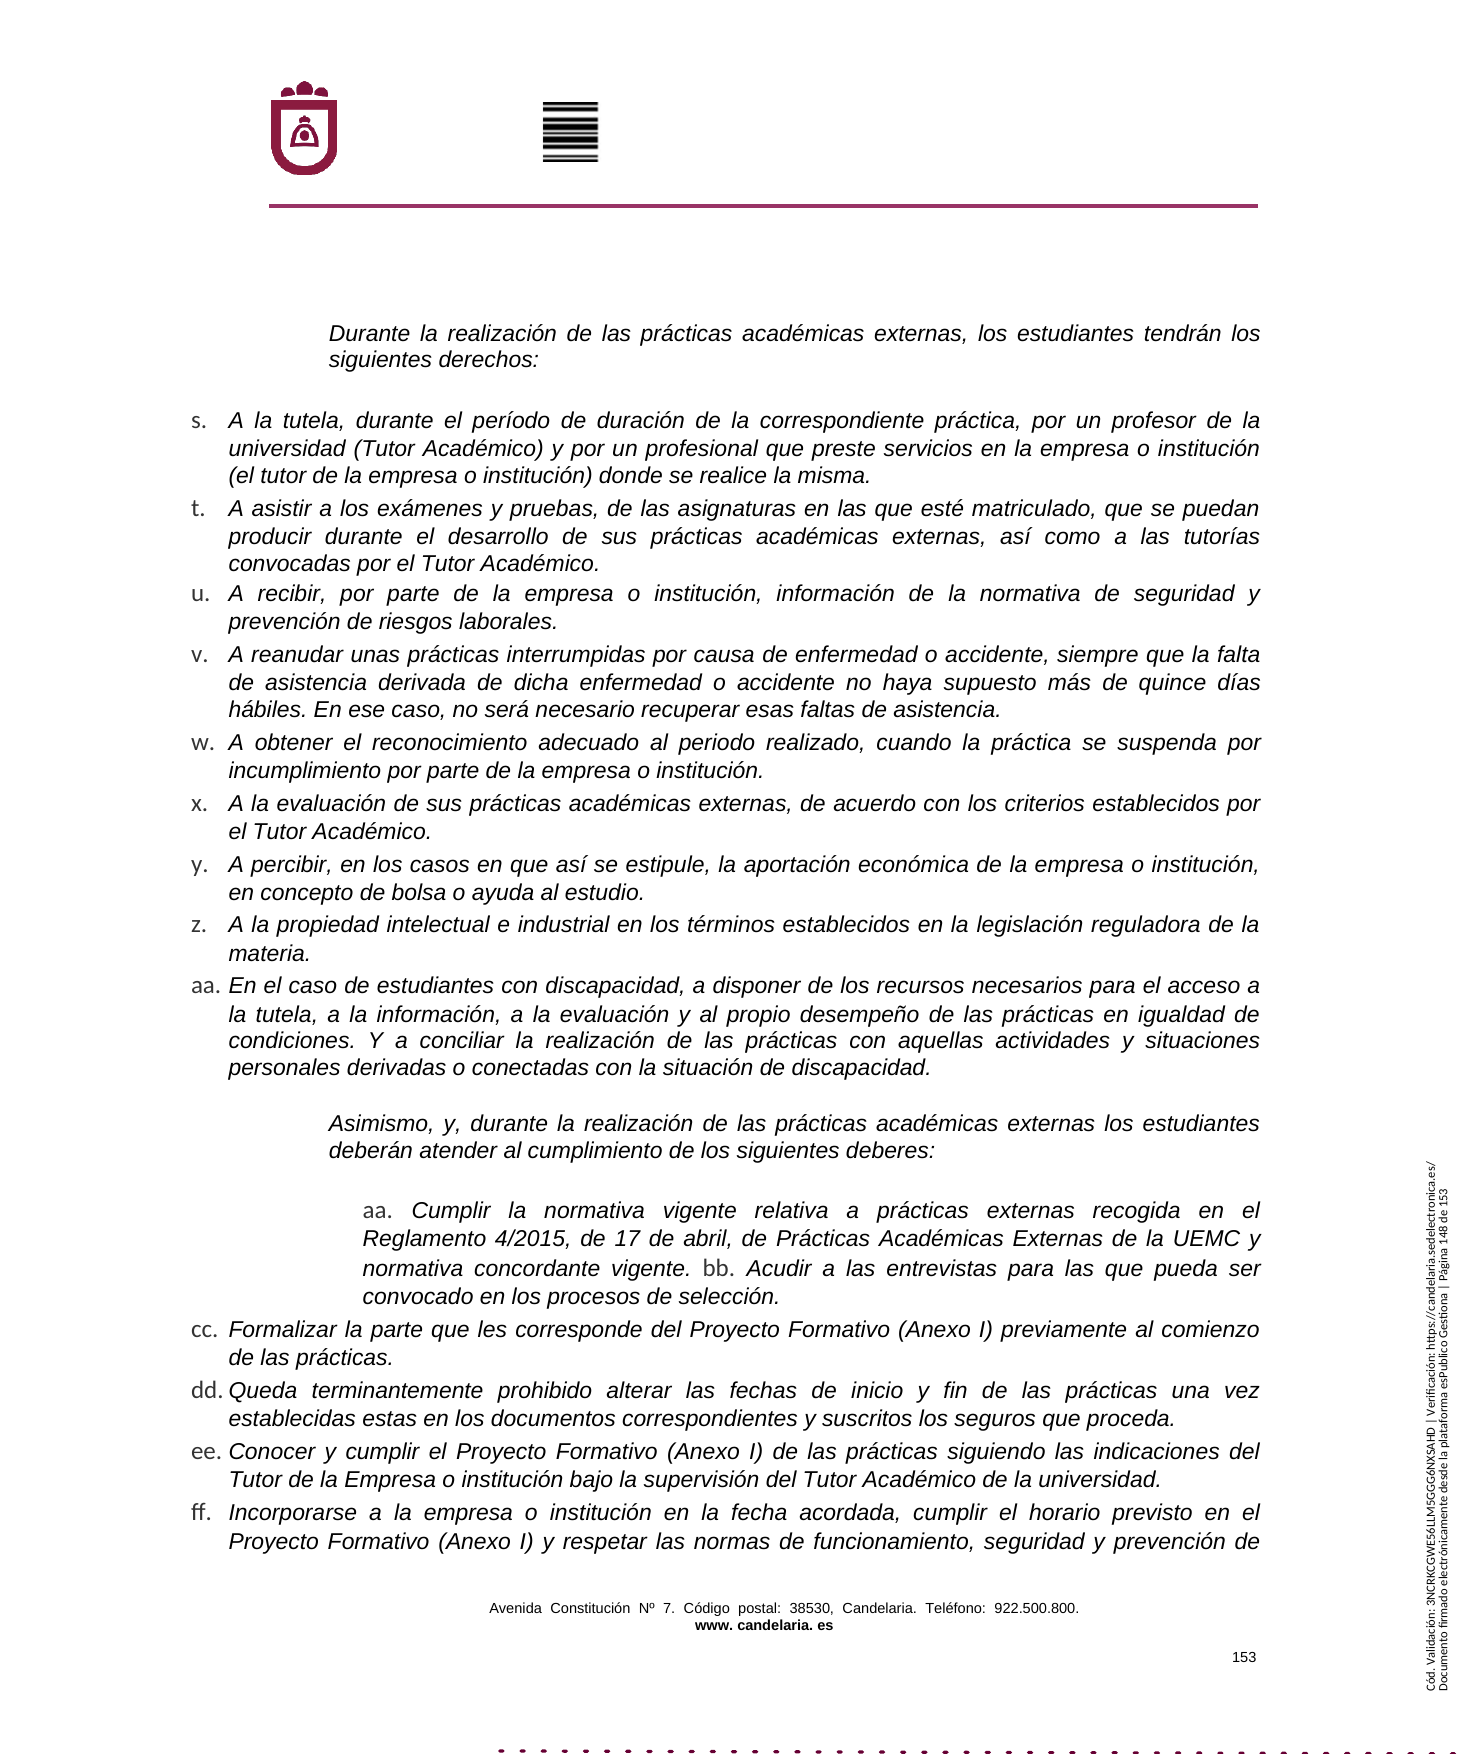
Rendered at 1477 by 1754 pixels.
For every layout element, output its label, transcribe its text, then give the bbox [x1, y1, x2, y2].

list En el caso de estudiantes con discapacidad, a disponer de los recursos necesarios para el acceso a la tutela, a la información, a la evaluación y al propio desempeño de las prácticas en igualdad de condiciones. Y a conciliar la realización de las prácticas con aquellas actividades y situaciones personales derivadas o conectadas con la situación de discapacidad. [191, 969, 1263, 1081]
list A la propiedad intelectual e industrial en los términos establecidos en la legislación reguladora de la materia. [191, 908, 1263, 966]
list Formalizar la parte que les corresponde del Proyecto Formativo (Anexo I) previamente al comienzo de las prácticas. [191, 1313, 1263, 1371]
text aa. Cumplir la normativa vigente relativa a prácticas externas recogida en el Reglamento 4/2015, de 17 de abril, de Prácticas Académicas Externas de la UEMC y normativa concordante vigente. bb. Acudir a las entrevistas para las que pueda ser convocado en los procesos de selección. [362, 1194, 1263, 1309]
text Durante la realización de las prácticas académicas externas, los estudiantes tendrán los siguientes derechos: [329, 319, 1263, 373]
list Conocer y cumplir el Proyecto Formativo (Anexo I) de las prácticas siguiendo las indicaciones del Tutor de la Empresa o institución bajo la supervisión del Tutor Académico de la universidad. [191, 1435, 1263, 1493]
list A obtener el reconocimiento adecuado al periodo realizado, cuando la práctica se suspenda por incumplimiento por parte de la empresa o institución. [191, 726, 1263, 783]
list A percibir, en los casos en que así se estipule, la aportación económica de la empresa o institución, en concepto de bolsa o ayuda al estudio. [191, 848, 1263, 905]
text Asimismo, y, durante la realización de las prácticas académicas externas los estudiantes deberán atender al cumplimiento de los siguientes deberes: [329, 1110, 1263, 1163]
list A recibir, por parte de la empresa o institución, información de la normativa de seguridad y prevención de riesgos laborales. [191, 577, 1263, 634]
list A la evaluación de sus prácticas académicas externas, de acuerdo con los criterios establecidos por el Tutor Académico. [191, 787, 1263, 844]
list A reanudar unas prácticas interrumpidas por causa de enfermedad o accidente, siempre que la falta de asistencia derivada de dicha enfermedad o accidente no haya supuesto más de quince días hábiles. En ese caso, no será necesario recuperar esas faltas de asistencia. [191, 638, 1263, 722]
list A asistir a los exámenes y pruebas, de las asignaturas en las que esté matriculado, que se puedan producir durante el desarrollo de sus prácticas académicas externas, así como a las tutorías convocadas por el Tutor Académico. [191, 492, 1263, 576]
list Incorporarse a la empresa o institución en la fecha acordada, cumplir el horario previsto en el Proyecto Formativo (Anexo I) y respetar las normas de funcionamiento, seguridad y prevención de [191, 1497, 1263, 1554]
list Queda terminantemente prohibido alterar las fechas de inicio y fin de las prácticas una vez establecidas estas en los documentos correspondientes y suscritos los seguros que proceda. [191, 1374, 1263, 1432]
list A la tutela, durante el período de duración de la correspondiente práctica, por un profesor de la universidad (Tutor Académico) y por un profesional que preste servicios en la empresa o institución (el tutor de la empresa o institución) donde se realice la misma. [191, 404, 1263, 488]
